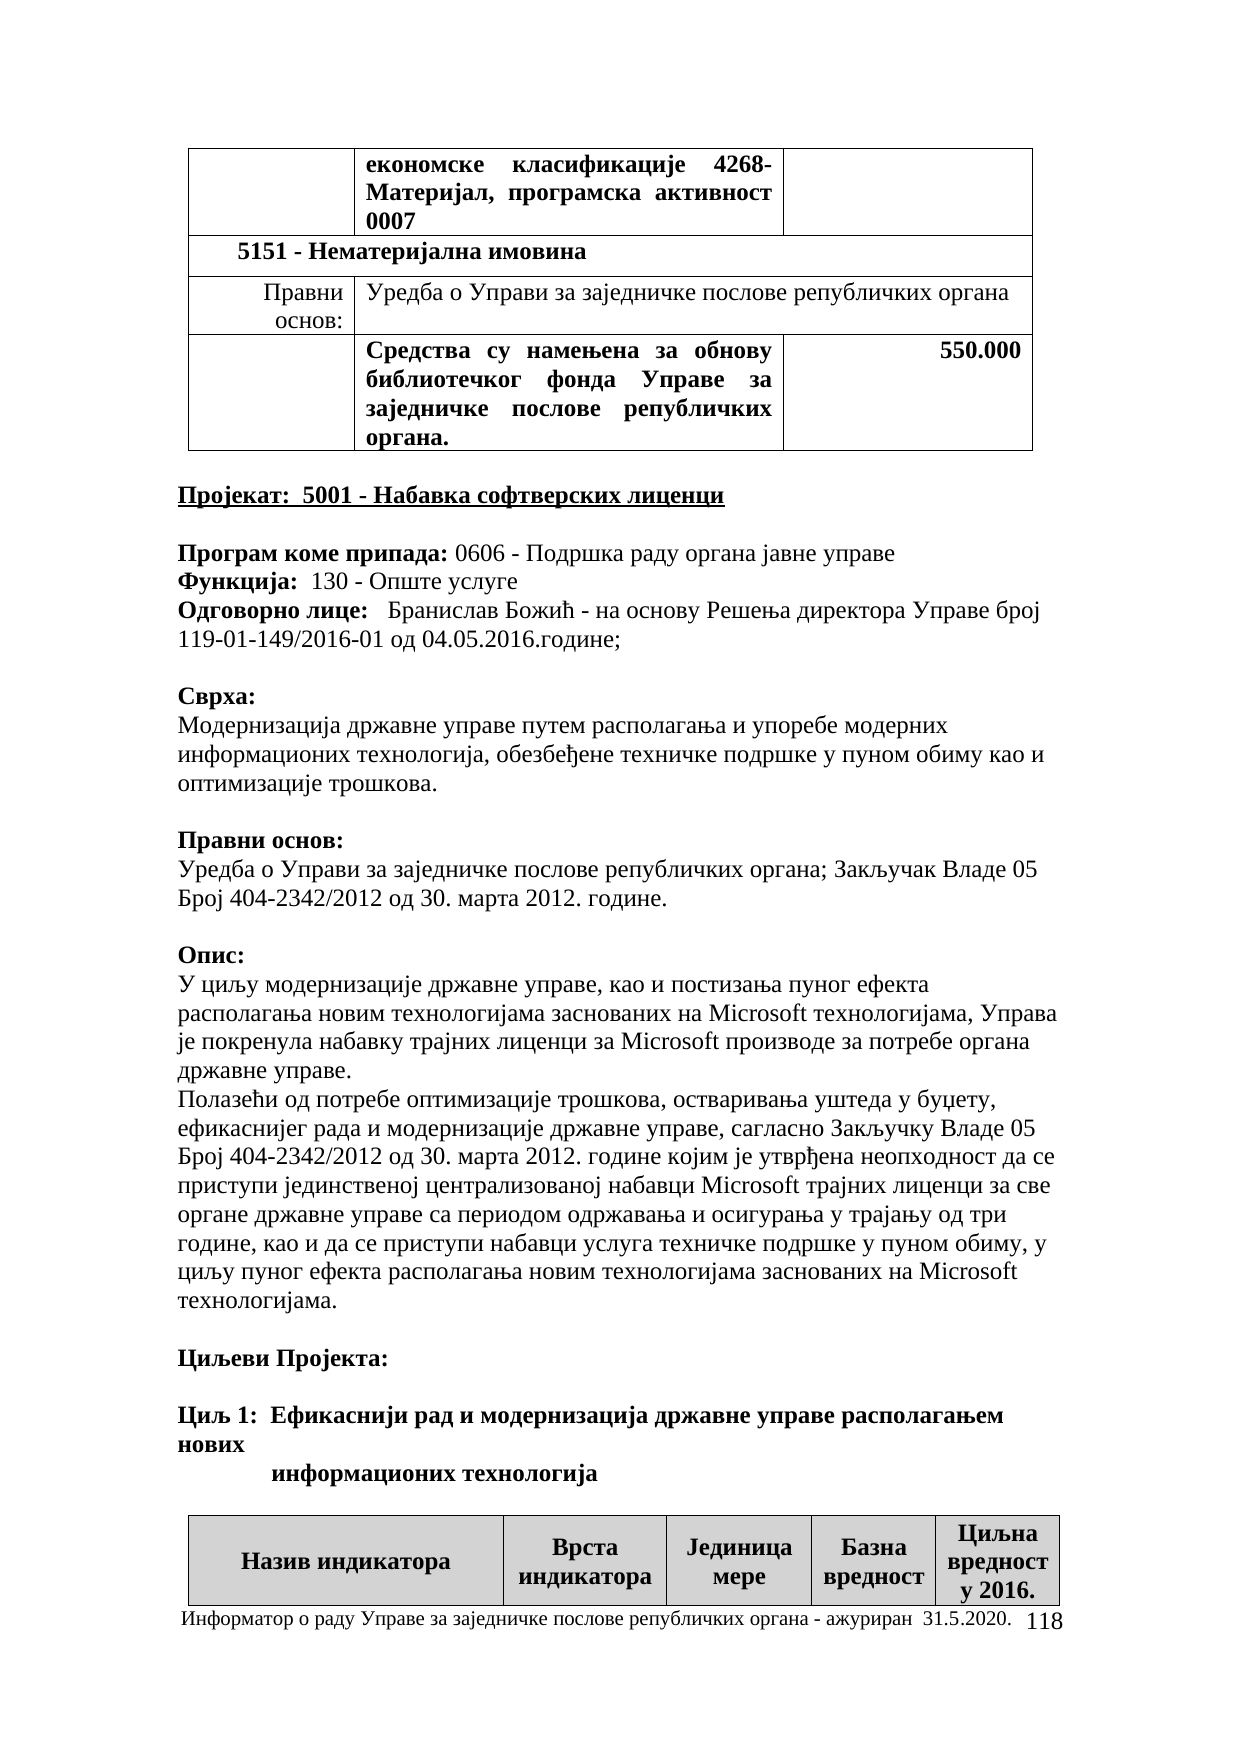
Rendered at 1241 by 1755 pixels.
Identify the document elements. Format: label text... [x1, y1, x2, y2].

table_cell [784, 149, 1032, 235]
table_cell [189, 149, 354, 235]
table_cell [1033, 148, 1074, 235]
table_header Циљна вредност у 2016. [936, 1516, 1059, 1605]
text Сврха: Модернизација државне управе путем располагања и упоребе модерних информационих технологија, обезбеђене техничке подршке у пуном обиму као и оптимизације трошкова. [177, 653, 1063, 796]
text Полазећи од потребе оптимизације трошкова, остваривања уштеда у буџету, ефикаснијег рада и модернизације државне управе, сагласно Закључку Владе 05 Број 404-2342/2012 од 30. марта 2012. године којим је утврђена неопходност да се приступи јединственој централизованој набавци Microsoft трајних лиценци за све органе државне управе са периодом одржавања и осигурања у трајању од три године, као и да се приступи набавци услуга техничке подршке у пуном обиму, у циљу пуног ефекта располагања новим технологијама заснованих на Microsoft технологијама. [177, 1084, 1063, 1314]
table_cell [1033, 334, 1074, 450]
table_cell 5151 - Нематеријална имовина [189, 236, 1032, 276]
table_header Базна вредност [812, 1516, 935, 1605]
table_cell [189, 335, 354, 450]
text Програм коме припада: 0606 - Подршка раду органа јавне управе Функција: 130 - Опште услуге Одговорно лице: Бранислав Божић - на основу Решења директора Управе број 119-01-149/2016-01 од 04.05.2016.године; [177, 509, 1063, 653]
text информационих технологија [177, 1458, 1063, 1486]
table_cell економске класификације 4268-Материјал, програмска активност 0007 [355, 149, 783, 235]
text Опис: У циљу модернизације државне управе, као и постизања пуног ефекта располагања новим технологијама заснованих на Microsoft технологијама, Управа је покренула набавку трајних лиценци за Microsoft производе за потребе органа државне управе. [177, 911, 1063, 1084]
text Циљеви Пројекта: [177, 1343, 1063, 1371]
table_header Врста индикатора [504, 1516, 666, 1605]
table_cell 550.000 [784, 335, 1032, 450]
text Циљ 1: Ефикаснији рад и модернизација државне управе располагањем нових [177, 1400, 1063, 1458]
table_cell [1033, 276, 1074, 334]
table_header Назив индикатора [189, 1516, 503, 1605]
table_header Јединица мере [667, 1516, 811, 1605]
table_cell Средства су намењена за обнову библиотечког фонда Управе за заједничке послове републичких органа. [355, 335, 783, 450]
table_cell [1033, 235, 1074, 276]
text Правни основ: Уредба о Управи за заједничке послове републичких органа; Закључак Владе 05 Број 404-2342/2012 од 30. марта 2012. године. [177, 796, 1063, 911]
table_cell Правни основ: [189, 277, 354, 334]
table_cell Уредба о Управи за заједничке послове републичких органа [355, 277, 1032, 334]
text Пројекат: 5001 - Набавка софтверских лиценци [177, 480, 1063, 509]
